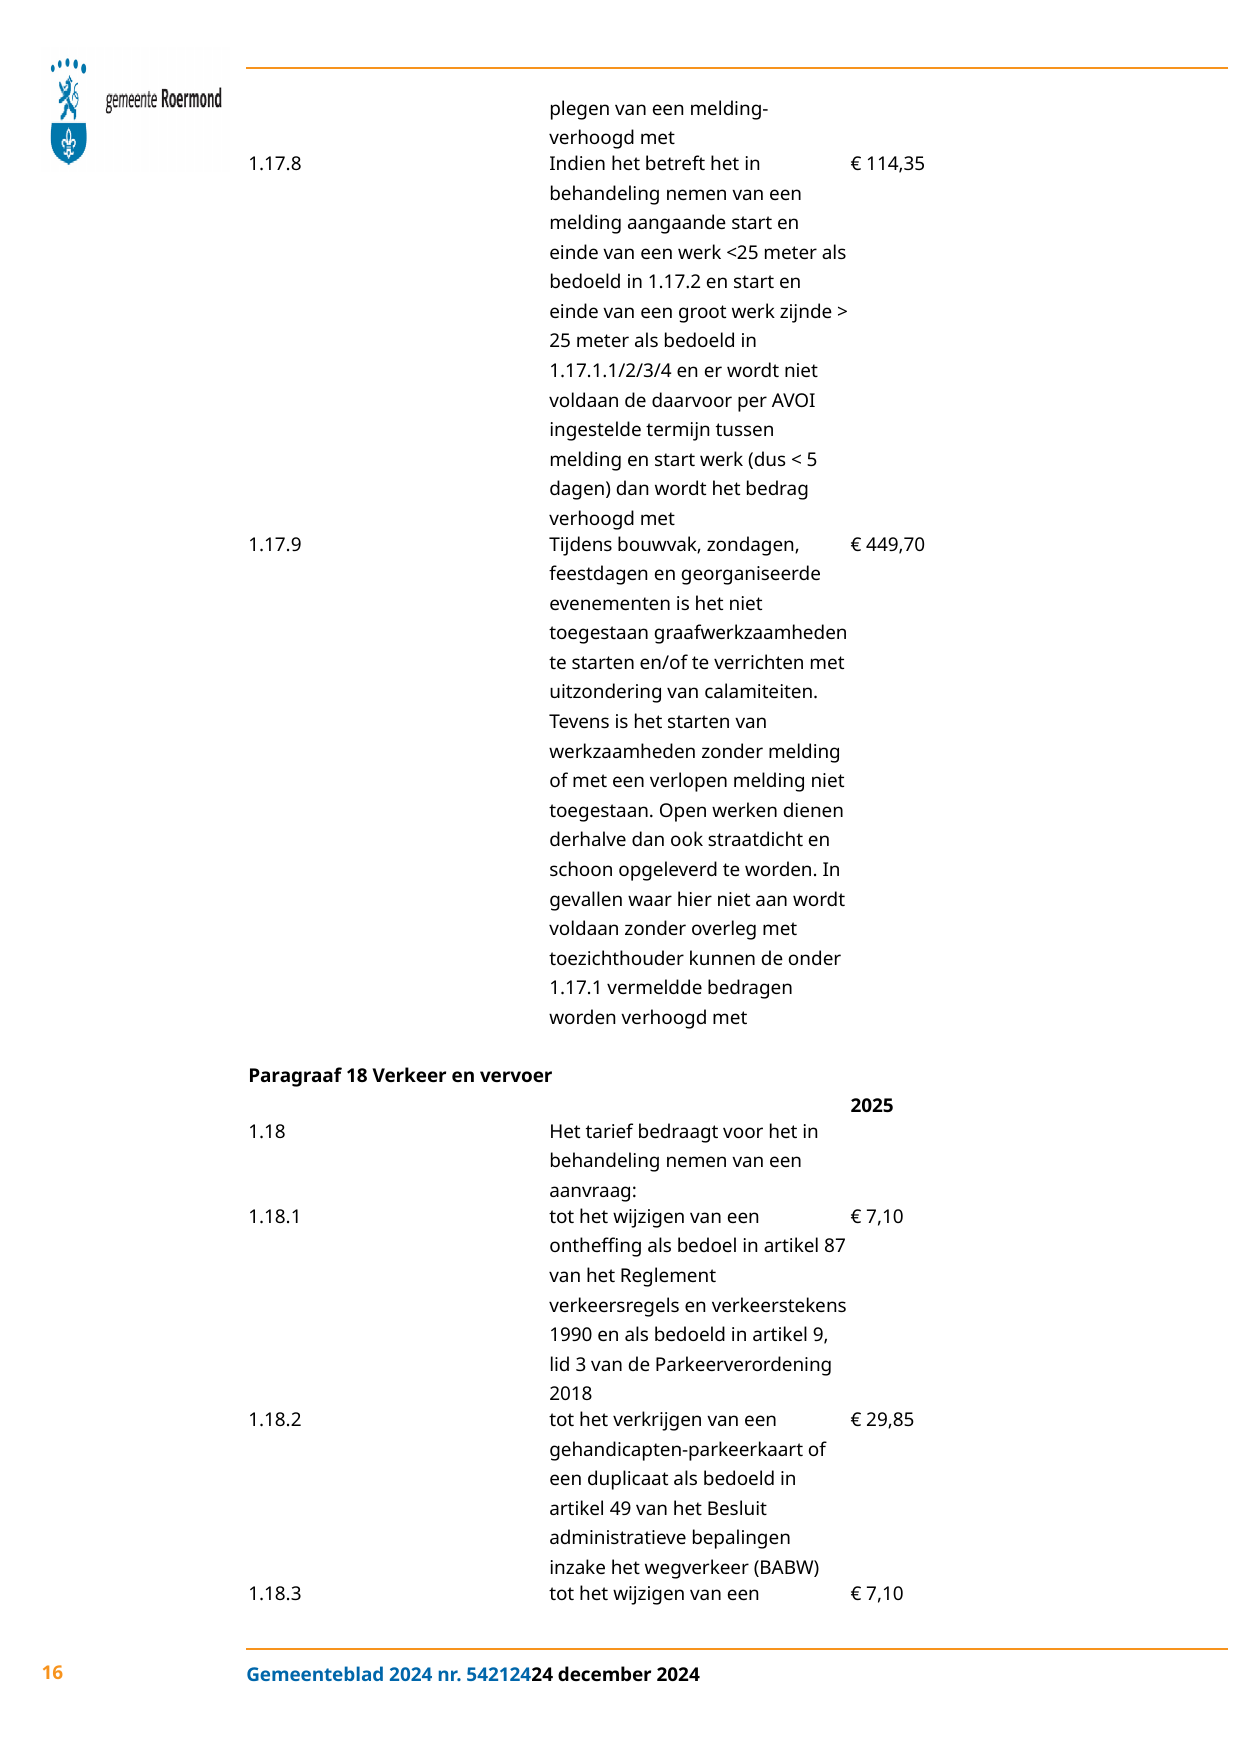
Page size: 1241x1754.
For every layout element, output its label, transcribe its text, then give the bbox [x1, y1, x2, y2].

table_cell Indien het betreft het in behandeling nemen van een melding aangaande start en einde van een werk <25 meter als bedoeld in 1.17.2 en start en einde van een groot werk zijnde > 25 meter als bedoeld in 1.17.1.1/2/3/4 en er wordt niet voldaan de daarvoor per AVOI ingestelde termijn tussen melding en start werk (dus < 5 dagen) dan wordt het bedrag verhoogd met [549, 150, 850, 531]
table_cell tot het wijzigen van een ontheffing als bedoel in artikel 87 van het Reglement verkeersregels en verkeerstekens 1990 en als bedoeld in artikel 9, lid 3 van de Parkeerverordening 2018 [549, 1203, 850, 1406]
table_cell 1.18.2 [248, 1406, 549, 1580]
table_cell 1.18.1 [248, 1203, 549, 1406]
table_cell plegen van een melding- verhoogd met [549, 95, 850, 150]
table_header [248, 1093, 549, 1118]
table_cell € 7,10 [850, 1580, 1152, 1606]
table_cell € 7,10 [850, 1203, 1152, 1406]
table_cell 1.18 [248, 1118, 549, 1203]
table_cell tot het wijzigen van een [549, 1580, 850, 1606]
table_cell € 449,70 [850, 531, 1152, 1030]
table_header 2025 [850, 1093, 1152, 1118]
table_cell 1.17.8 [248, 150, 549, 531]
table_cell 1.18.3 [248, 1580, 549, 1606]
table_cell [850, 1118, 1152, 1203]
table_cell Het tarief bedraagt voor het in behandeling nemen van een aanvraag: [549, 1118, 850, 1203]
table_cell [248, 95, 549, 150]
table_cell tot het verkrijgen van een gehandicapten-parkeerkaart of een duplicaat als bedoeld in artikel 49 van het Besluit administratieve bepalingen inzake het wegverkeer (BABW) [549, 1406, 850, 1580]
table_cell 1.17.9 [248, 531, 549, 1030]
table_cell € 114,35 [850, 150, 1152, 531]
table_header [549, 1093, 850, 1118]
table_cell Tijdens bouwvak, zondagen, feestdagen en georganiseerde evenementen is het niet toegestaan graafwerkzaamheden te starten en/of te verrichten met uitzondering van calamiteiten. Tevens is het starten van werkzaamheden zonder melding of met een verlopen melding niet toegestaan. Open werken dienen derhalve dan ook straatdicht en schoon opgeleverd te worden. In gevallen waar hier niet aan wordt voldaan zonder overleg met toezichthouder kunnen de onder 1.17.1 vermeldde bedragen worden verhoogd met [549, 531, 850, 1030]
picture [41, 47, 231, 172]
table_cell € 29,85 [850, 1406, 1152, 1580]
table_cell [850, 95, 1152, 150]
text Paragraaf 18 Verkeer en vervoer [248, 1063, 1152, 1088]
